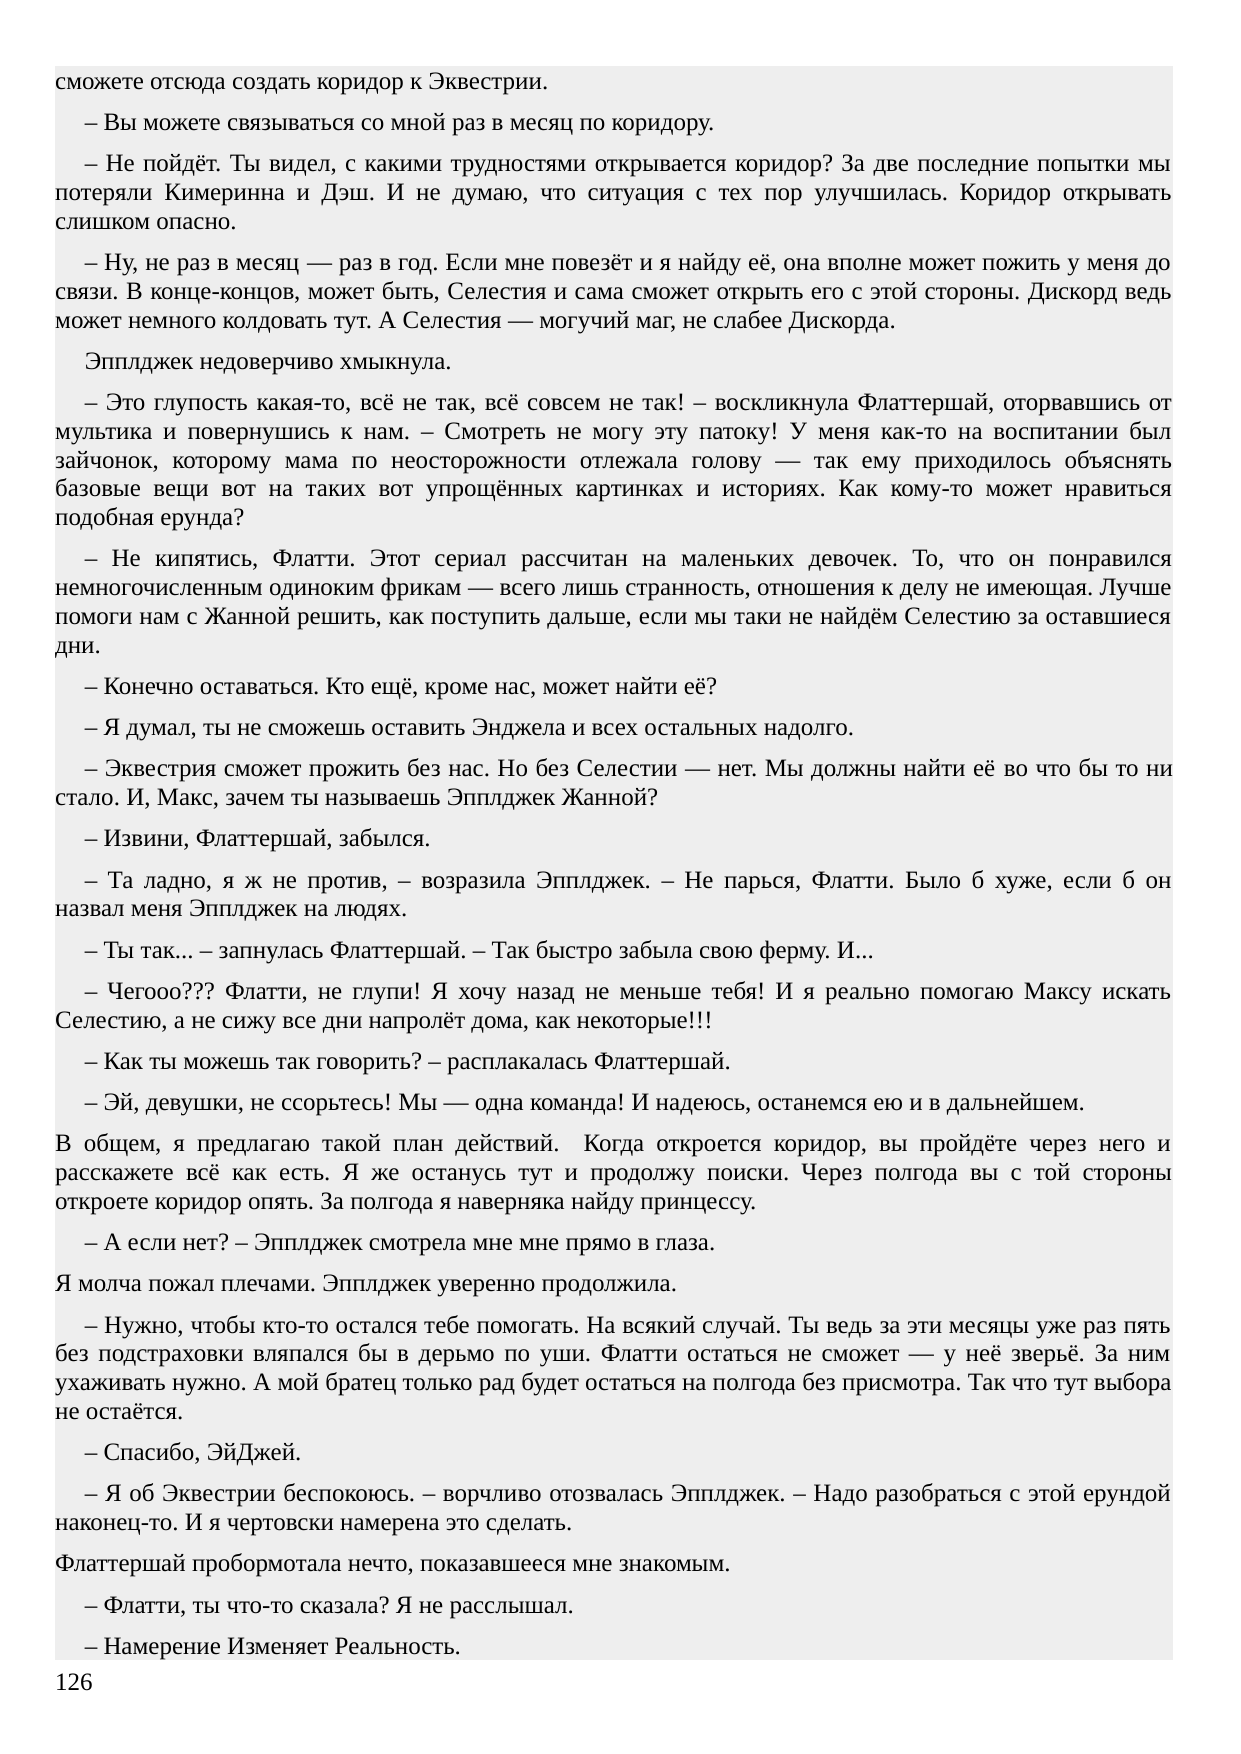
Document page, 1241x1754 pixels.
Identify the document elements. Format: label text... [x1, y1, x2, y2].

text – Это глупость какая-то, всё не так, всё совсем не так! – воскликнула Флаттершай, оторвавшись от мультика и повернушись к нам. – Смотреть не могу эту патоку! У меня как-то на воспитании был зайчонок, которому мама по неосторожности отлежала голову — так ему приходилось объяснять базовые вещи вот на таких вот упрощённых картинках и историях. Как кому-то может нравиться подобная ерунда? [55, 387, 1173, 531]
text – Эквестрия сможет прожить без нас. Но без Селестии — нет. Мы должны найти её во что бы то ни стало. И, Макс, зачем ты называешь Эпплджек Жанной? [55, 753, 1173, 811]
text – Не пойдёт. Ты видел, с какими трудностями открывается коридор? За две последние попытки мы потеряли Кимеринна и Дэш. И не думаю, что ситуация с тех пор улучшилась. Коридор открывать слишком опасно. [55, 148, 1173, 235]
text – Нужно, чтобы кто-то остался тебе помогать. На всякий случай. Ты ведь за эти месяцы уже раз пять без подстраховки вляпался бы в дерьмо по уши. Флатти остаться не сможет — у неё зверьё. За ним ухаживать нужно. А мой братец только рад будет остаться на полгода без присмотра. Так что тут выбора не остаётся. [55, 1310, 1173, 1425]
text Эпплджек недоверчиво хмыкнула. [55, 346, 1173, 375]
text – Вы можете связываться со мной раз в месяц по коридору. [55, 107, 1173, 136]
text – Ну, не раз в месяц — раз в год. Если мне повезёт и я найду её, она вполне может пожить у меня до связи. В конце-концов, может быть, Селестия и сама сможет открыть его с этой стороны. Дискорд ведь может немного колдовать тут. А Селестия — могучий маг, не слабее Дискорда. [55, 247, 1173, 333]
text – Ты так... – запнулась Флаттершай. – Так быстро забыла свою ферму. И... [55, 935, 1173, 963]
text – А если нет? – Эпплджек смотрела мне мне прямо в глаза. [55, 1227, 1173, 1256]
text – Флатти, ты что-то сказала? Я не расслышал. [55, 1590, 1173, 1618]
list В общем, я предлагаю такой план действий. Когда откроется коридор, вы пройдёте через него и расскажете всё как есть. Я же останусь тут и продолжу поиски. Через полгода вы с той стороны откроете коридор опять. За полгода я наверняка найду принцессу. [55, 1128, 1173, 1215]
text – Эй, девушки, не ссорьтесь! Мы — одна команда! И надеюсь, останемся ею и в дальнейшем. [55, 1087, 1173, 1116]
text – Извини, Флаттершай, забылся. [55, 823, 1173, 852]
list Я молча пожал плечами. Эпплджек уверенно продолжила. [55, 1268, 1173, 1297]
text – Я думал, ты не сможешь оставить Энджела и всех остальных надолго. [55, 712, 1173, 741]
text – Не кипятись, Флатти. Этот сериал рассчитан на маленьких девочек. То, что он понравился немногочисленным одиноким фрикам — всего лишь странность, отношения к делу не имеющая. Лучше помоги нам с Жанной решить, как поступить дальше, если мы таки не найдём Селестию за оставшиеся дни. [55, 543, 1173, 658]
text – Как ты можешь так говорить? – расплакалась Флаттершай. [55, 1046, 1173, 1075]
list Флаттершай пробормотала нечто, показавшееся мне знакомым. [55, 1548, 1173, 1577]
text – Чегооо??? Флатти, не глупи! Я хочу назад не меньше тебя! И я реально помогаю Максу искать Селестию, а не сижу все дни напролёт дома, как некоторые!!! [55, 976, 1173, 1033]
text – Конечно оставаться. Кто ещё, кроме нас, может найти её? [55, 671, 1173, 700]
text сможете отсюда создать коридор к Эквестрии. [55, 66, 1173, 95]
text – Я об Эквестрии беспокоюсь. – ворчливо отозвалась Эпплджек. – Надо разобраться с этой ерундой наконец-то. И я чертовски намерена это сделать. [55, 1478, 1173, 1536]
text – Спасибо, ЭйДжей. [55, 1437, 1173, 1466]
text – Та ладно, я ж не против, – возразила Эпплджек. – Не парься, Флатти. Было б хуже, если б он назвал меня Эпплджек на людях. [55, 865, 1173, 922]
text – Намерение Изменяет Реальность. [55, 1631, 1173, 1660]
